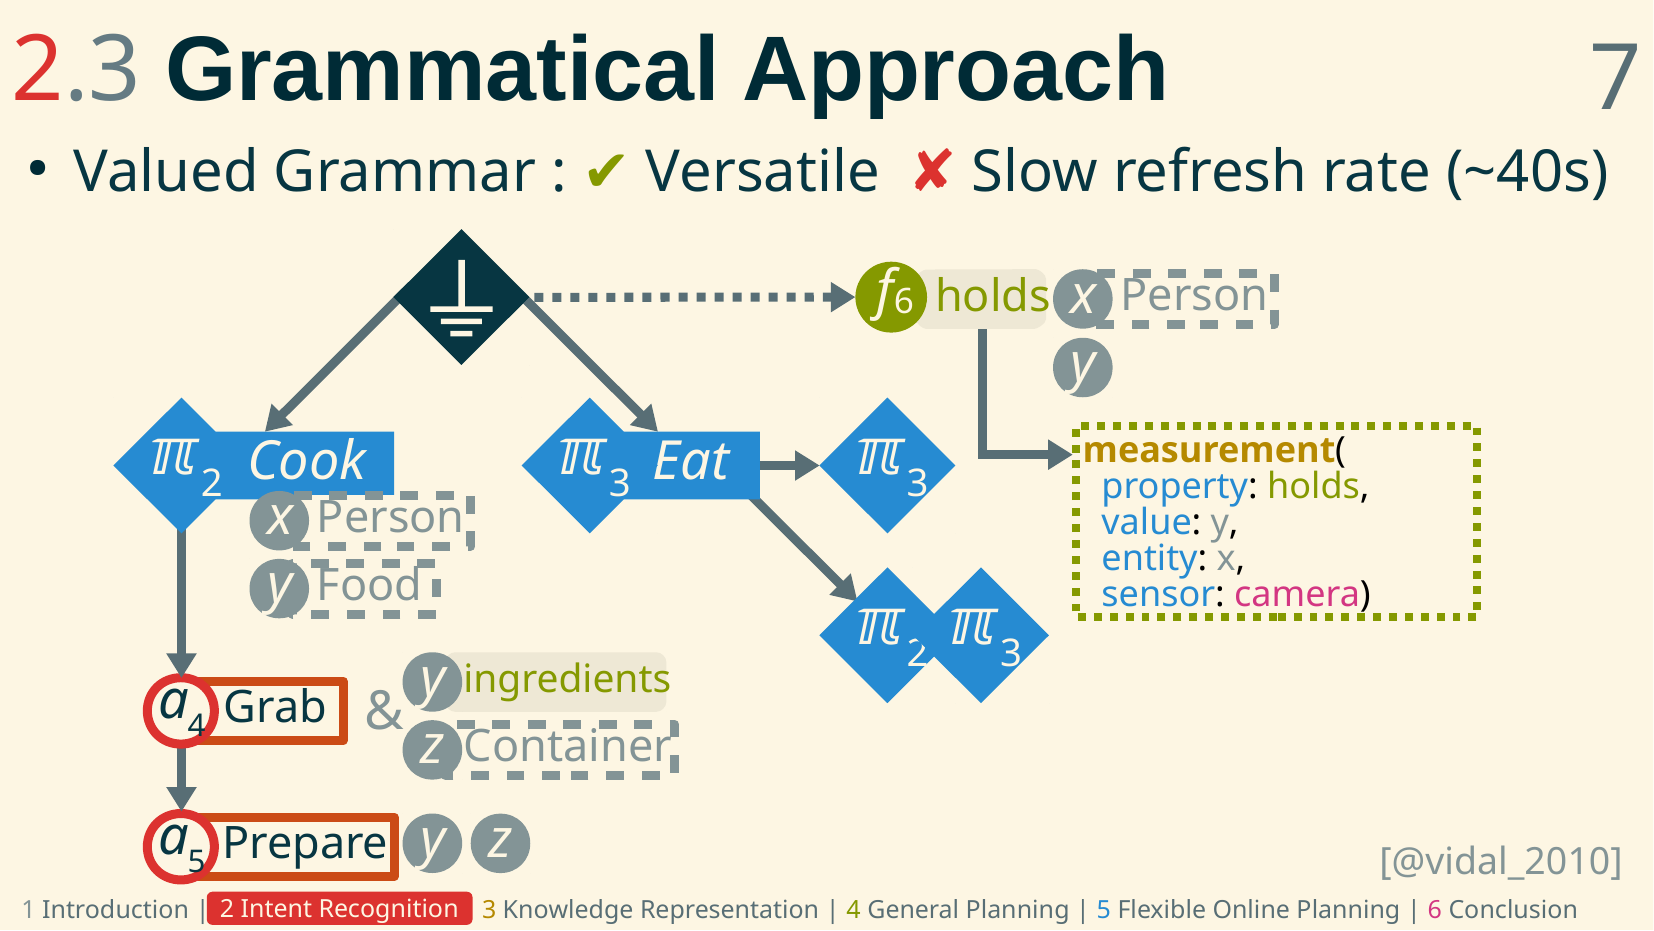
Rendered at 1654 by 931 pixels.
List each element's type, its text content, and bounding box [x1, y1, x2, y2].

picture [112, 228, 1483, 886]
text_box [@vidal_2010] [1364, 826, 1654, 886]
text_box 2 Intent Recognition [206, 891, 473, 925]
title 2.3 Grammatical Approach [11, 11, 1501, 119]
list Valued Grammar : ✔ Versatile ✘ Slow refresh rate (~40s) [11, 129, 1642, 213]
